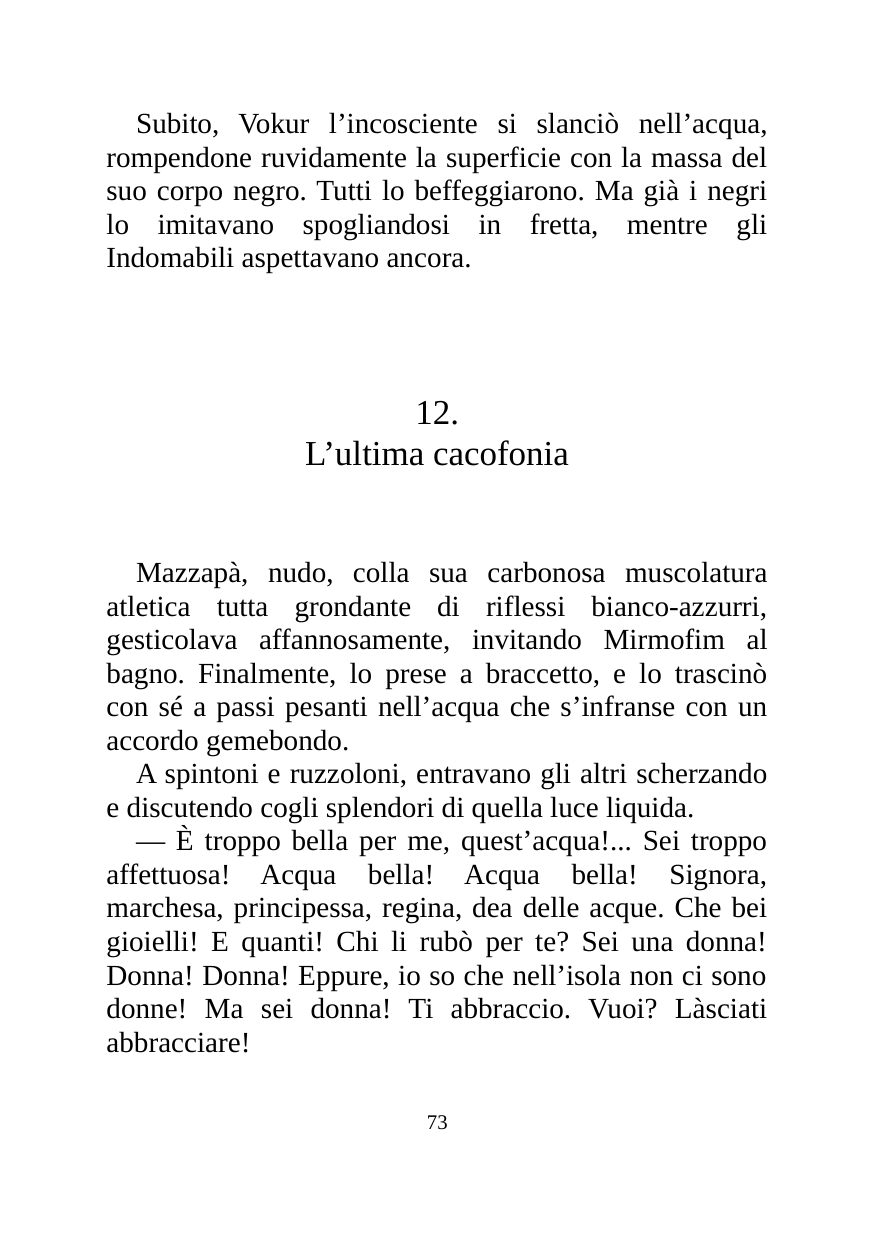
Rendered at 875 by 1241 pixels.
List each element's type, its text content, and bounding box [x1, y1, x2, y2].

text — È troppo bella per me, quest’acqua!... Sei troppo affettuosa! Acqua bella! Acqua bella! Signora, marchesa, principessa, regina, dea delle acque. Che bei gioielli! E quanti! Chi li rubò per te? Sei una donna! Donna! Donna! Eppure, io so che nell’isola non ci sono donne! Ma sei donna! Ti abbraccio. Vuoi? Làsciati abbracciare! [106, 823, 768, 1058]
subtitle 12. L’ultima cacofonia [106, 392, 768, 472]
text Subito, Vokur l’incosciente si slanciò nell’acqua, rompendone ruvidamente la superficie con la massa del suo corpo negro. Tutti lo beffeggiarono. Ma già i negri lo imitavano spogliandosi in fretta, mentre gli Indomabili aspettavano ancora. [106, 106, 768, 274]
text A spintoni e ruzzoloni, entravano gli altri scherzando e discutendo cogli splendori di quella luce liquida. [106, 756, 768, 823]
text Mazzapà, nudo, colla sua carbonosa muscolatura atletica tutta grondante di riflessi bianco-azzurri, gesticolava affannosamente, invitando Mirmofim al bagno. Finalmente, lo prese a braccetto, e lo trascinò con sé a passi pesanti nell’acqua che s’infranse con un accordo gemebondo. [106, 555, 768, 756]
